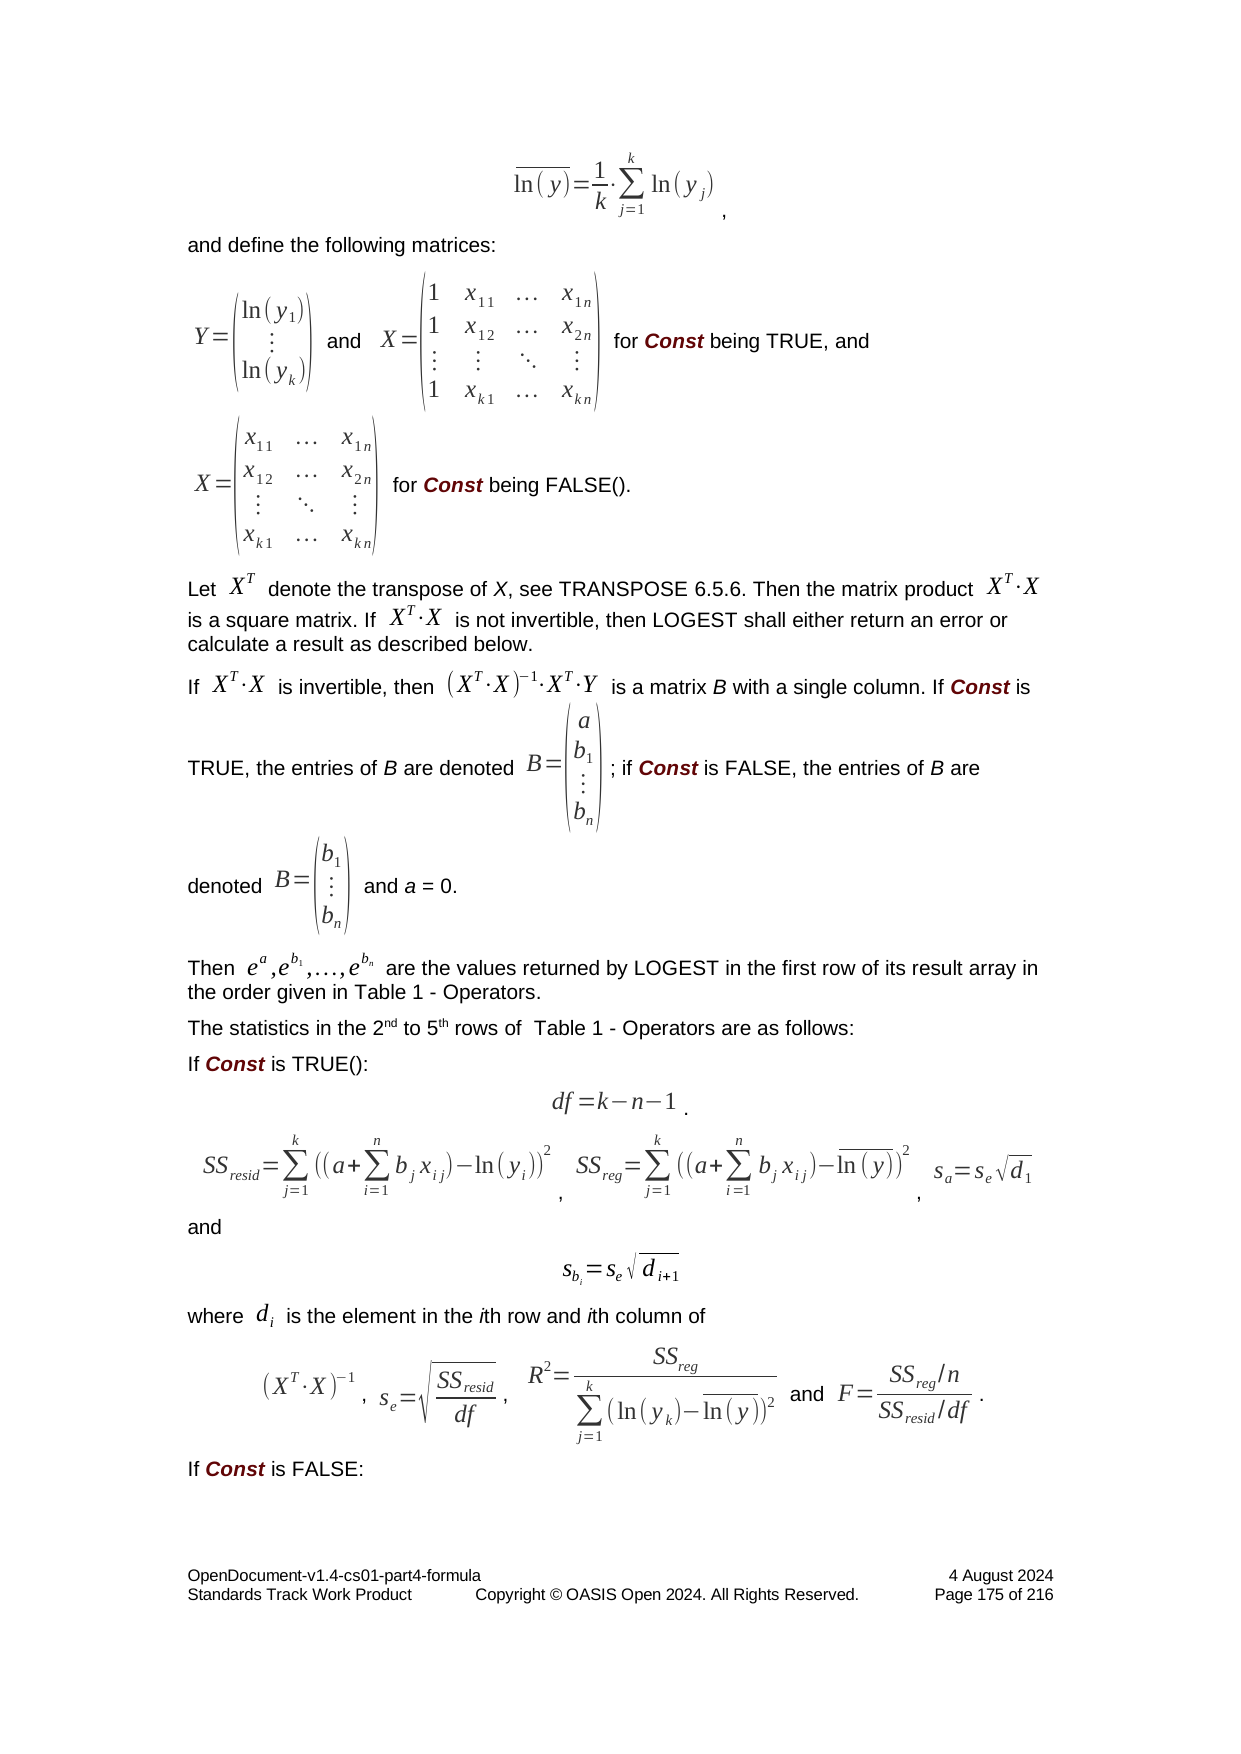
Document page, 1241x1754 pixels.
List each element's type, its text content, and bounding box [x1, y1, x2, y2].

text . [187, 1088, 1053, 1120]
text , [187, 150, 1053, 222]
text If is invertible, then is a matrix B with a single column. If Const is TRUE, the entries of B are denoted ; if Const is FALSE, the entries of B are denoted and a = 0. [187, 668, 1053, 937]
text If Const is FALSE: [187, 1457, 1053, 1481]
text and for Const being TRUE, and for Const being FALSE(). [187, 269, 1053, 558]
text and [187, 1216, 1053, 1239]
text Let denote the transpose of X, see TRANSPOSE 6.5.6. Then the matrix product is a square matrix. If is not invertible, then LOGEST shall either return an error or calculate a result as described below. [187, 570, 1053, 656]
text , , [187, 1132, 1053, 1204]
text , , and . [187, 1343, 1053, 1445]
text The statistics in the 2nd to 5th rows of Table 1 - Operators are as follows: [187, 1016, 1053, 1040]
text Then are the values returned by LOGEST in the first row of its result array in the order given in Table 1 - Operators. [187, 949, 1053, 1004]
text and define the following matrices: [187, 234, 1053, 257]
text where is the element in the ith row and ith column of [187, 1299, 1053, 1331]
text If Const is TRUE(): [187, 1052, 1053, 1076]
